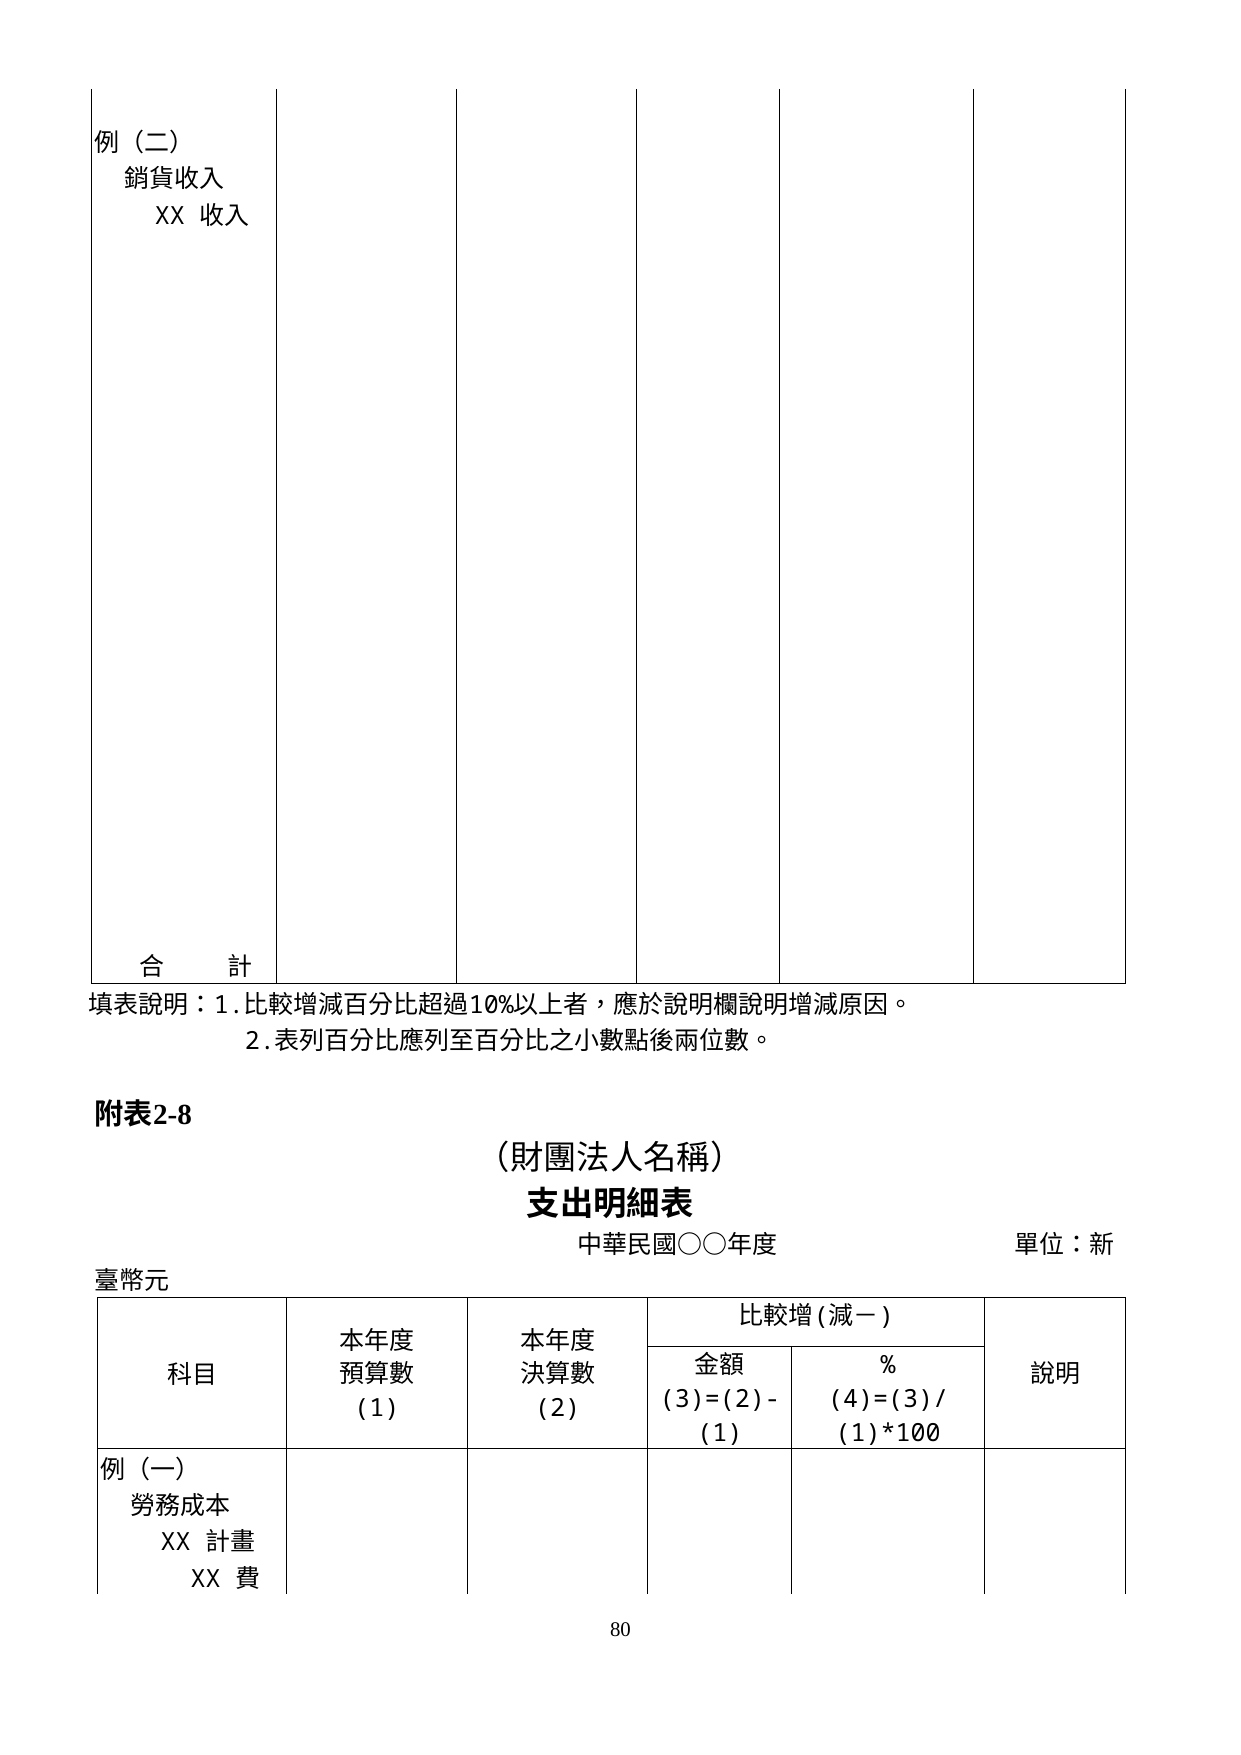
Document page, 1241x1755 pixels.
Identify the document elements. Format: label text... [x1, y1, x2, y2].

table_cell [92, 572, 276, 844]
table_cell [974, 572, 1125, 844]
table_cell [277, 123, 456, 159]
table_cell [780, 436, 973, 470]
table_header 本年度 決算數 (2) [468, 1298, 647, 1448]
table_cell [457, 368, 636, 402]
table_cell [780, 89, 973, 123]
table_header 科目 [98, 1298, 286, 1448]
table_cell [287, 1522, 467, 1558]
table_cell [277, 300, 456, 334]
table_header 本年度 預算數 (1) [287, 1298, 467, 1448]
table_cell [974, 402, 1125, 436]
table_cell 銷貨收入 [92, 159, 276, 195]
table_cell [637, 266, 779, 299]
table_cell [457, 300, 636, 334]
table_cell [277, 89, 456, 123]
table_cell [457, 538, 636, 572]
table_header 比較增(減－) [648, 1298, 984, 1346]
table_cell [974, 879, 1125, 913]
table_cell XX 計畫 [98, 1522, 286, 1558]
table_cell [974, 195, 1125, 231]
text 填表說明：1.比較增減百分比超過10%以上者，應於說明欄說明增減原因。 [89, 984, 1152, 1020]
table_cell [780, 402, 973, 436]
table_cell [637, 947, 779, 983]
table_cell [974, 334, 1125, 368]
table_cell [780, 159, 973, 195]
table_cell [92, 266, 276, 299]
table_cell [637, 879, 779, 913]
table_cell [457, 913, 636, 947]
table_cell [974, 89, 1125, 123]
table_cell [457, 195, 636, 231]
table_cell [277, 947, 456, 983]
table_cell [974, 123, 1125, 159]
table_cell [277, 572, 456, 844]
table_cell [457, 947, 636, 983]
table_header 說明 [985, 1298, 1125, 1448]
table_header 2.表列百分比應列至百分比之小數點後兩位數。 附表2-8 （財團法人名稱） 支出明細表 中華民國○○年度 單位：新臺幣元 [92, 1020, 1128, 1594]
table_cell [457, 470, 636, 504]
table_cell XX 收入 [92, 195, 276, 231]
table_cell [974, 266, 1125, 299]
table_cell 例（二） [92, 123, 276, 159]
table_cell [780, 123, 973, 159]
table_cell [637, 845, 779, 879]
table_cell 金額 (3)=(2)-(1) [648, 1347, 791, 1448]
table_cell [985, 1522, 1125, 1558]
table_cell [92, 231, 276, 266]
table_cell [277, 504, 456, 538]
table_cell [277, 436, 456, 470]
table_cell [637, 572, 779, 844]
table_cell [985, 1486, 1125, 1522]
table_cell [792, 1449, 984, 1486]
table_cell [637, 195, 779, 231]
table_cell [780, 231, 973, 266]
table_cell [780, 195, 973, 231]
table_cell [457, 334, 636, 368]
table_cell [780, 947, 973, 983]
table_cell [637, 436, 779, 470]
table_cell XX 費 [98, 1558, 286, 1594]
table_cell [780, 879, 973, 913]
table_cell [92, 300, 276, 334]
table_cell [277, 195, 456, 231]
table_cell [277, 538, 456, 572]
table_cell [277, 231, 456, 266]
table_cell [92, 913, 276, 947]
table_cell [457, 572, 636, 844]
table_cell [92, 879, 276, 913]
table_cell [637, 300, 779, 334]
table_cell [974, 159, 1125, 195]
table_cell [792, 1558, 984, 1594]
table_cell [277, 845, 456, 879]
table_cell [637, 402, 779, 436]
table_cell [457, 231, 636, 266]
table_cell [974, 300, 1125, 334]
table_cell [468, 1449, 647, 1486]
table_cell [92, 368, 276, 402]
table_cell [277, 402, 456, 436]
table_cell [780, 845, 973, 879]
table_cell [277, 368, 456, 402]
table_cell [277, 266, 456, 299]
table_cell [974, 504, 1125, 538]
table_cell [457, 436, 636, 470]
table_cell [780, 538, 973, 572]
table_cell [457, 879, 636, 913]
table_cell [457, 504, 636, 538]
table_cell [974, 436, 1125, 470]
table_cell [780, 334, 973, 368]
table_cell [637, 470, 779, 504]
table_cell 例（一） [98, 1449, 286, 1486]
table_cell [287, 1449, 467, 1486]
table_cell [780, 368, 973, 402]
table_cell [468, 1522, 647, 1558]
table_cell [287, 1486, 467, 1522]
table_cell [92, 504, 276, 538]
table_cell [985, 1558, 1125, 1594]
table_cell 勞務成本 [98, 1486, 286, 1522]
table_cell [780, 504, 973, 538]
table_cell [92, 402, 276, 436]
table_cell [792, 1522, 984, 1558]
table_cell [780, 572, 973, 844]
table_cell [277, 334, 456, 368]
table_cell [457, 845, 636, 879]
table_cell [468, 1558, 647, 1594]
table_cell [648, 1522, 791, 1558]
table_cell [974, 368, 1125, 402]
table_cell [92, 470, 276, 504]
table_cell % (4)=(3)/(1)*100 [792, 1347, 984, 1448]
table_cell [637, 159, 779, 195]
table_cell [637, 504, 779, 538]
table_cell [468, 1486, 647, 1522]
table_cell [780, 913, 973, 947]
table_cell [457, 402, 636, 436]
table_cell [637, 913, 779, 947]
table_cell [780, 266, 973, 299]
table_cell [637, 334, 779, 368]
table_cell [637, 231, 779, 266]
table_cell [92, 89, 276, 123]
table_cell [648, 1486, 791, 1522]
table_cell [457, 159, 636, 195]
table_cell [92, 334, 276, 368]
table_cell [974, 470, 1125, 504]
table_cell [780, 470, 973, 504]
table_cell [637, 538, 779, 572]
table_cell [974, 913, 1125, 947]
table_cell [648, 1449, 791, 1486]
table_cell [648, 1558, 791, 1594]
table_cell [457, 89, 636, 123]
table_cell [637, 123, 779, 159]
table_cell [92, 436, 276, 470]
table_cell [287, 1558, 467, 1594]
table_cell [92, 538, 276, 572]
table_cell [974, 538, 1125, 572]
table_cell 合 計 [92, 947, 276, 983]
table_cell [974, 231, 1125, 266]
table_cell [637, 368, 779, 402]
table_cell [985, 1449, 1125, 1486]
table_cell [457, 266, 636, 299]
table_cell [92, 845, 276, 879]
table_cell [974, 845, 1125, 879]
table_cell [277, 159, 456, 195]
table_cell [277, 879, 456, 913]
table_cell [277, 470, 456, 504]
table_cell [457, 123, 636, 159]
table_cell [637, 89, 779, 123]
table_cell [780, 300, 973, 334]
table_cell [974, 947, 1125, 983]
table_cell [277, 913, 456, 947]
table_cell [792, 1486, 984, 1522]
